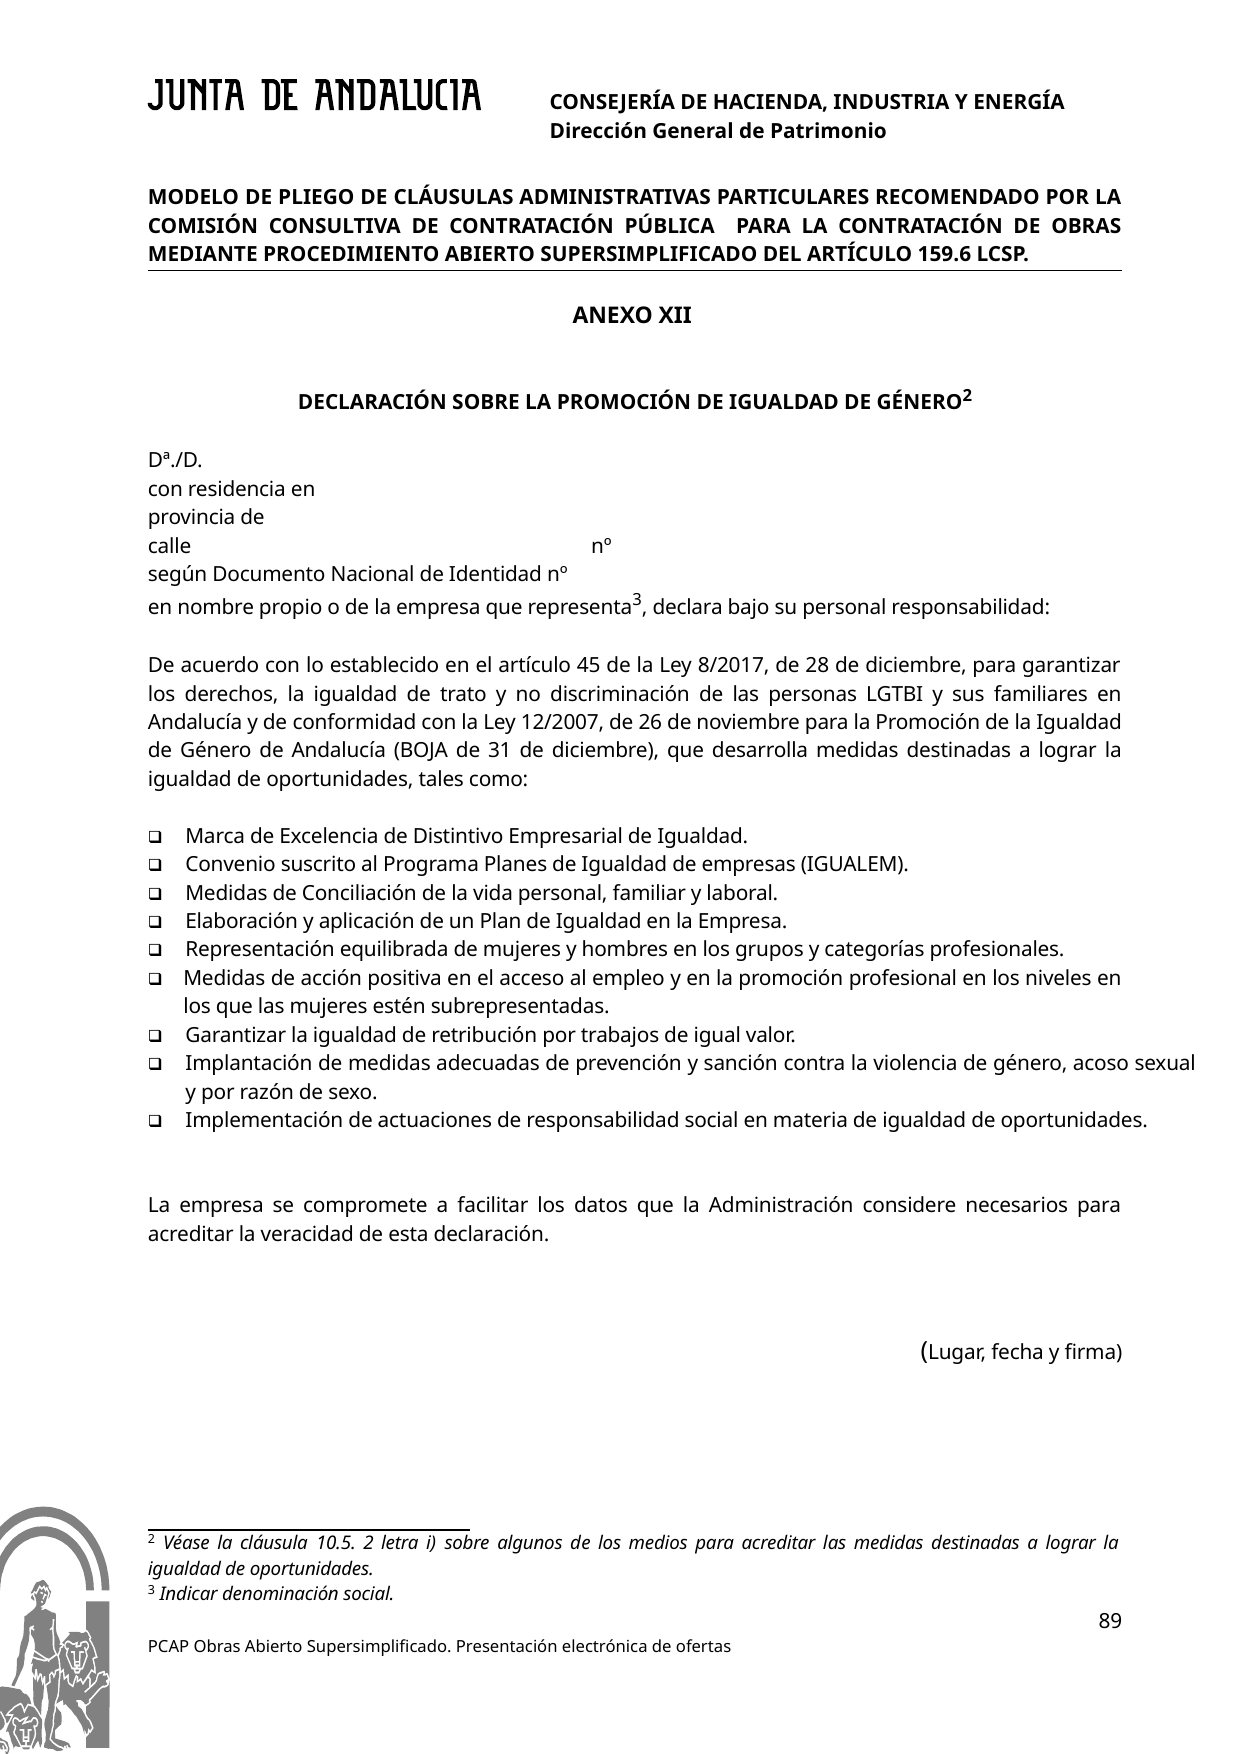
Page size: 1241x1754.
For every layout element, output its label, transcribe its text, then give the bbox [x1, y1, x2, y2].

text La empresa se compromete a facilitar los datos que la Administración considere necesarios para acreditar la veracidad de esta declaración. [148, 1191, 1122, 1247]
list Convenio suscrito al Programa Planes de Igualdad de empresas (IGUALEM). [148, 849, 1196, 878]
text Dª./D. [148, 446, 1196, 474]
list Implementación de actuaciones de responsabilidad social en materia de igualdad de oportunidades. [148, 1105, 1196, 1134]
text MODELO DE PLIEGO DE CLÁUSULAS ADMINISTRATIVAS PARTICULARES RECOMENDADO POR LA COMISIÓN CONSULTIVA DE CONTRATACIÓN PÚBLICA PARA LA CONTRATACIÓN DE OBRAS MEDIANTE PROCEDIMIENTO ABIERTO SUPERSIMPLIFICADO DEL ARTÍCULO 159.6 LCSP. [148, 182, 1122, 270]
text según Documento Nacional de Identidad nº [148, 559, 1196, 588]
text Indicar denominación social. [148, 1581, 1122, 1606]
text calle nº [148, 531, 1196, 559]
list Implantación de medidas adecuadas de prevención y sanción contra la violencia de género, acoso sexual y por razón de sexo. [148, 1048, 1196, 1105]
text (Lugar, fecha y firma) [148, 1333, 1122, 1367]
text DECLARACIÓN SOBRE LA PROMOCIÓN DE IGUALDAD DE GÉNERO [148, 383, 1122, 417]
list Marca de Excelencia de Distintivo Empresarial de Igualdad. [148, 821, 1196, 849]
list Elaboración y aplicación de un Plan de Igualdad en la Empresa. [148, 906, 1196, 934]
text ANEXO XII [148, 299, 1122, 331]
list Garantizar la igualdad de retribución por trabajos de igual valor. [148, 1020, 1196, 1048]
text con residencia en [148, 474, 1196, 502]
list Representación equilibrada de mujeres y hombres en los grupos y categorías profesionales. [148, 934, 1196, 963]
list Medidas de acción positiva en el acceso al empleo y en la promoción profesional en los niveles en los que las mujeres estén subrepresentadas. [148, 963, 1122, 1020]
text provincia de [148, 502, 1196, 531]
text De acuerdo con lo establecido en el artículo 45 de la Ley 8/2017, de 28 de diciembre, para garantizar los derechos, la igualdad de trato y no discriminación de las personas LGTBI y sus familiares en Andalucía y de conformidad con la Ley 12/2007, de 26 de noviembre para la Promoción de la Igualdad de Género de Andalucía (BOJA de 31 de diciembre), que desarrolla medidas destinadas a lograr la igualdad de oportunidades, tales como: [148, 650, 1122, 792]
text Véase la cláusula 10.5. 2 letra i) sobre algunos de los medios para acreditar las medidas destinadas a lograr la igualdad de oportunidades. [148, 1530, 1122, 1581]
text en nombre propio o de la empresa que representa, declara bajo su personal responsabilidad: [148, 588, 1196, 622]
list Medidas de Conciliación de la vida personal, familiar y laboral. [148, 878, 1196, 906]
